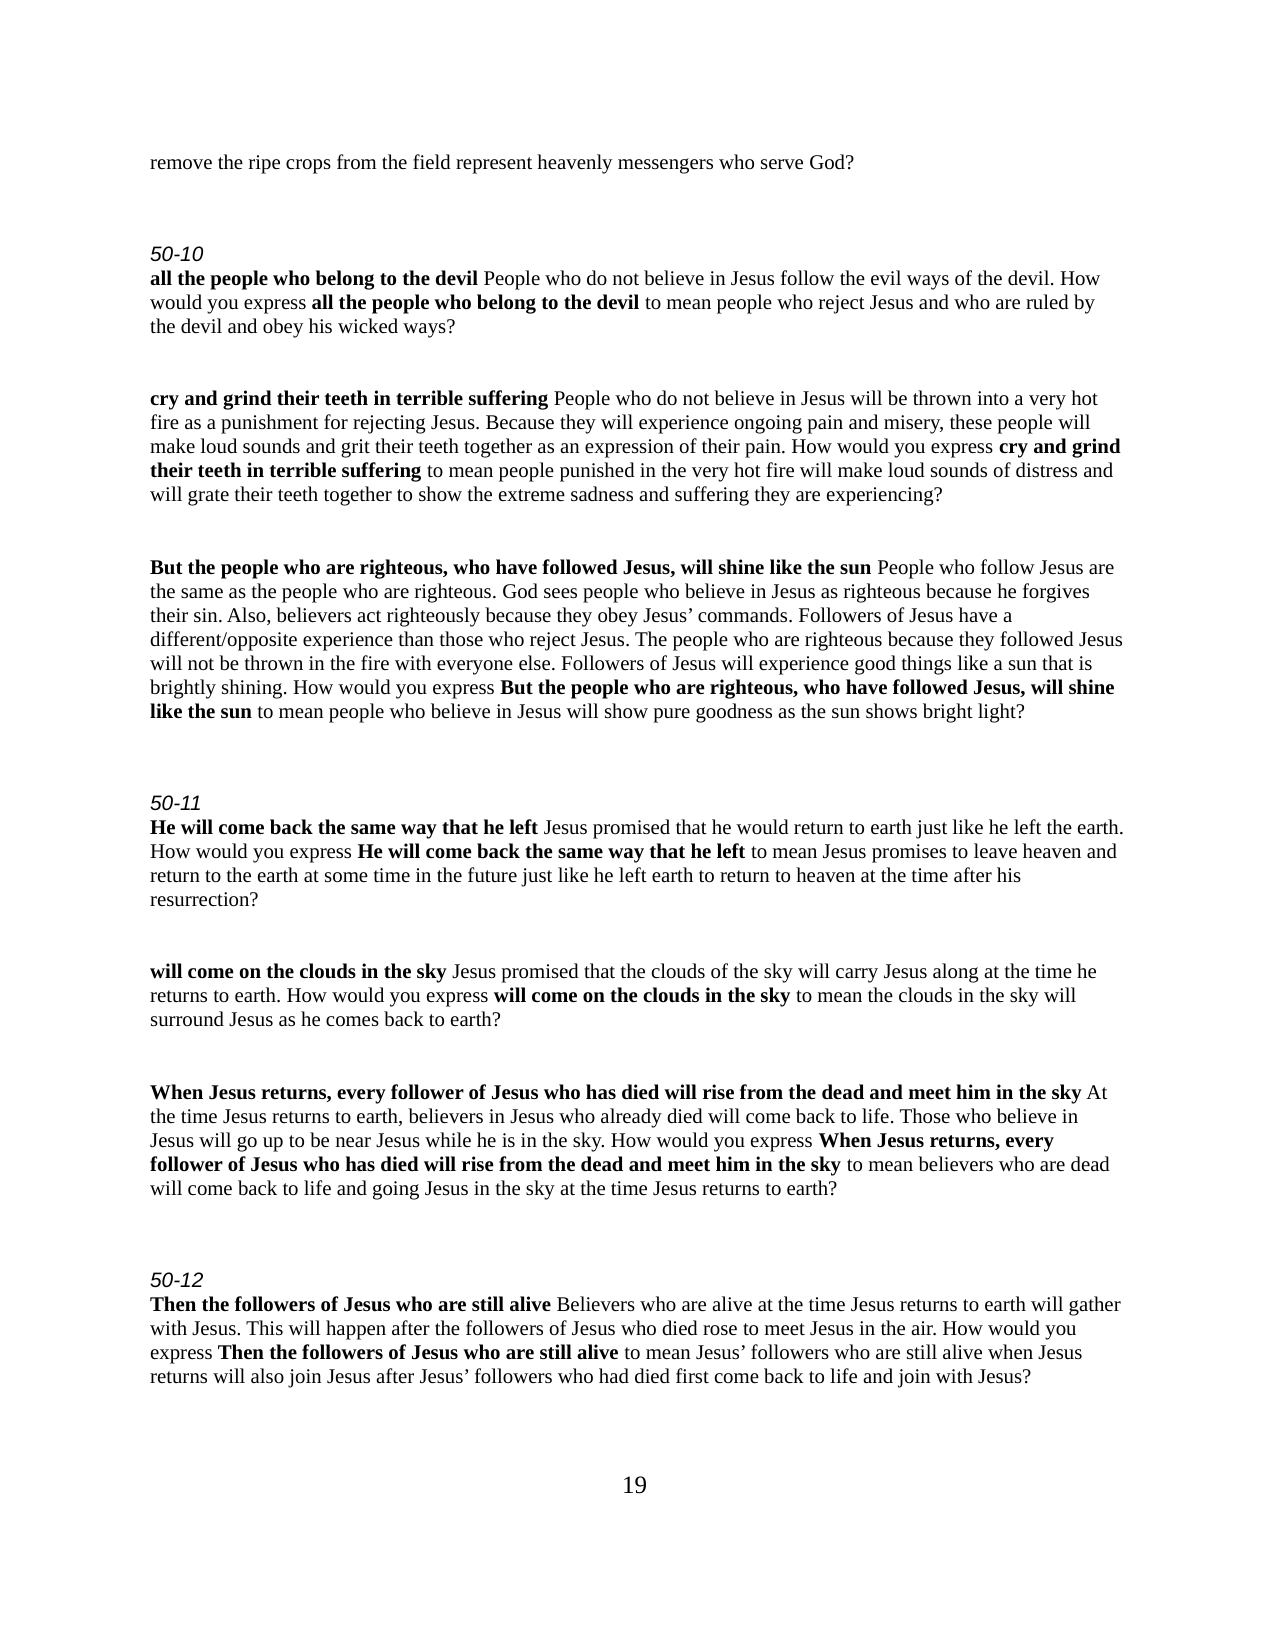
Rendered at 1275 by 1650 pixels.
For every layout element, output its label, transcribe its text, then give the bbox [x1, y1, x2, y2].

subtitle 50-12 [150, 1268, 1125, 1292]
text remove the ripe crops from the field represent heavenly messengers who serve God? [150, 150, 1125, 174]
text all the people who belong to the devil People who do not believe in Jesus follow the evil ways of the devil. How would you express all the people who belong to the devil to mean people who reject Jesus and who are ruled by the devil and obey his wicked ways? [150, 266, 1125, 338]
text cry and grind their teeth in terrible suffering People who do not believe in Jesus will be thrown into a very hot fire as a punishment for rejecting Jesus. Because they will experience ongoing pain and misery, these people will make loud sounds and grit their teeth together as an expression of their pain. How would you express cry and grind their teeth in terrible suffering to mean people punished in the very hot fire will make loud sounds of distress and will grate their teeth together to show the extreme sadness and suffering they are experiencing? [150, 386, 1125, 506]
text But the people who are righteous, who have followed Jesus, will shine like the sun People who follow Jesus are the same as the people who are righteous. God sees people who believe in Jesus as righteous because he forgives their sin. Also, believers act righteously because they obey Jesus’ commands. Followers of Jesus have a different/opposite experience than those who reject Jesus. The people who are righteous because they followed Jesus will not be thrown in the fire with everyone else. Followers of Jesus will experience good things like a sun that is brightly shining. How would you express But the people who are righteous, who have followed Jesus, will shine like the sun to mean people who believe in Jesus will show pure goodness as the sun shows bright light? [150, 555, 1125, 723]
subtitle 50-11 [150, 791, 1125, 815]
text When Jesus returns, every follower of Jesus who has died will rise from the dead and meet him in the sky At the time Jesus returns to earth, believers in Jesus who already died will come back to life. Those who believe in Jesus will go up to be near Jesus while he is in the sky. How would you express When Jesus returns, every follower of Jesus who has died will rise from the dead and meet him in the sky to mean believers who are dead will come back to life and going Jesus in the sky at the time Jesus returns to earth? [150, 1080, 1125, 1200]
text Then the followers of Jesus who are still alive Believers who are alive at the time Jesus returns to earth will gather with Jesus. This will happen after the followers of Jesus who died rose to meet Jesus in the air. How would you express Then the followers of Jesus who are still alive to mean Jesus’ followers who are still alive when Jesus returns will also join Jesus after Jesus’ followers who had died first come back to life and join with Jesus? [150, 1292, 1125, 1388]
subtitle 50-10 [150, 242, 1125, 266]
text will come on the clouds in the sky Jesus promised that the clouds of the sky will carry Jesus along at the time he returns to earth. How would you express will come on the clouds in the sky to mean the clouds in the sky will surround Jesus as he comes back to earth? [150, 959, 1125, 1031]
text He will come back the same way that he left Jesus promised that he would return to earth just like he left the earth. How would you express He will come back the same way that he left to mean Jesus promises to leave heaven and return to the earth at some time in the future just like he left earth to return to heaven at the time after his resurrection? [150, 815, 1125, 911]
